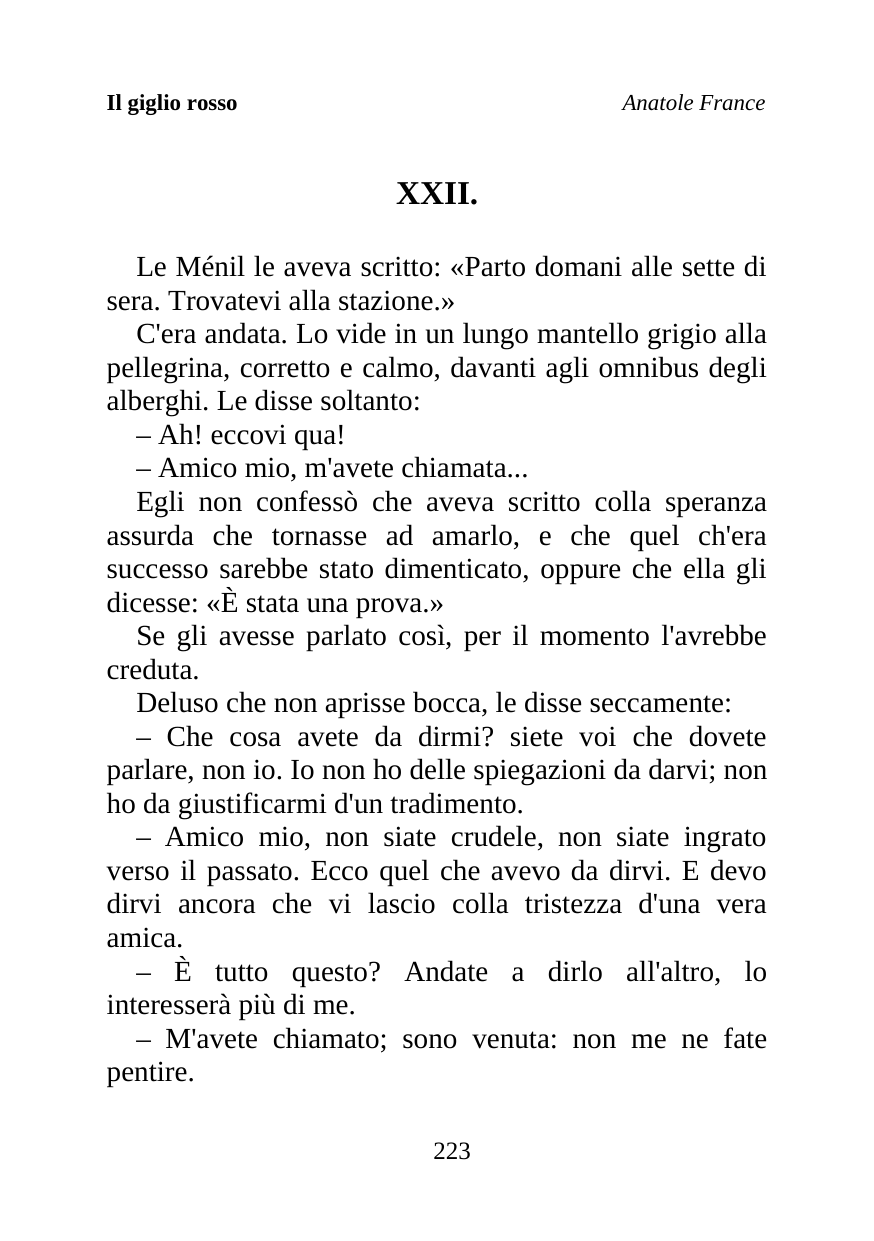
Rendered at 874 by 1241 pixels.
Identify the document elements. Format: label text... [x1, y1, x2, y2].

text – Amico mio, m'avete chiamata... [106, 451, 768, 484]
text Se gli avesse parlato così, per il momento l'avrebbe creduta. [106, 618, 768, 685]
text C'era andata. Lo vide in un lungo mantello grigio alla pellegrina, corretto e calmo, davanti agli omnibus degli alberghi. Le disse soltanto: [106, 316, 768, 417]
text – M'avete chiamato; sono venuta: non me ne fate pentire. [106, 1021, 768, 1088]
text – Ah! eccovi qua! [106, 417, 768, 451]
subtitle XXII. [106, 173, 768, 212]
text – È tutto questo? Andate a dirlo all'altro, lo interesserà più di me. [106, 954, 768, 1021]
text – Che cosa avete da dirmi? siete voi che dovete parlare, non io. Io non ho delle spiegazioni da darvi; non ho da giustificarmi d'un tradimento. [106, 719, 768, 819]
text Deluso che non aprisse bocca, le disse seccamente: [106, 685, 768, 719]
text Egli non confessò che aveva scritto colla speranza assurda che tornasse ad amarlo, e che quel ch'era successo sarebbe stato dimenticato, oppure che ella gli dicesse: «È stata una prova.» [106, 484, 768, 618]
text Le Ménil le aveva scritto: «Parto domani alle sette di sera. Trovatevi alla stazione.» [106, 249, 768, 316]
text – Amico mio, non siate crudele, non siate ingrato verso il passato. Ecco quel che avevo da dirvi. E devo dirvi ancora che vi lascio colla tristezza d'una vera amica. [106, 819, 768, 954]
